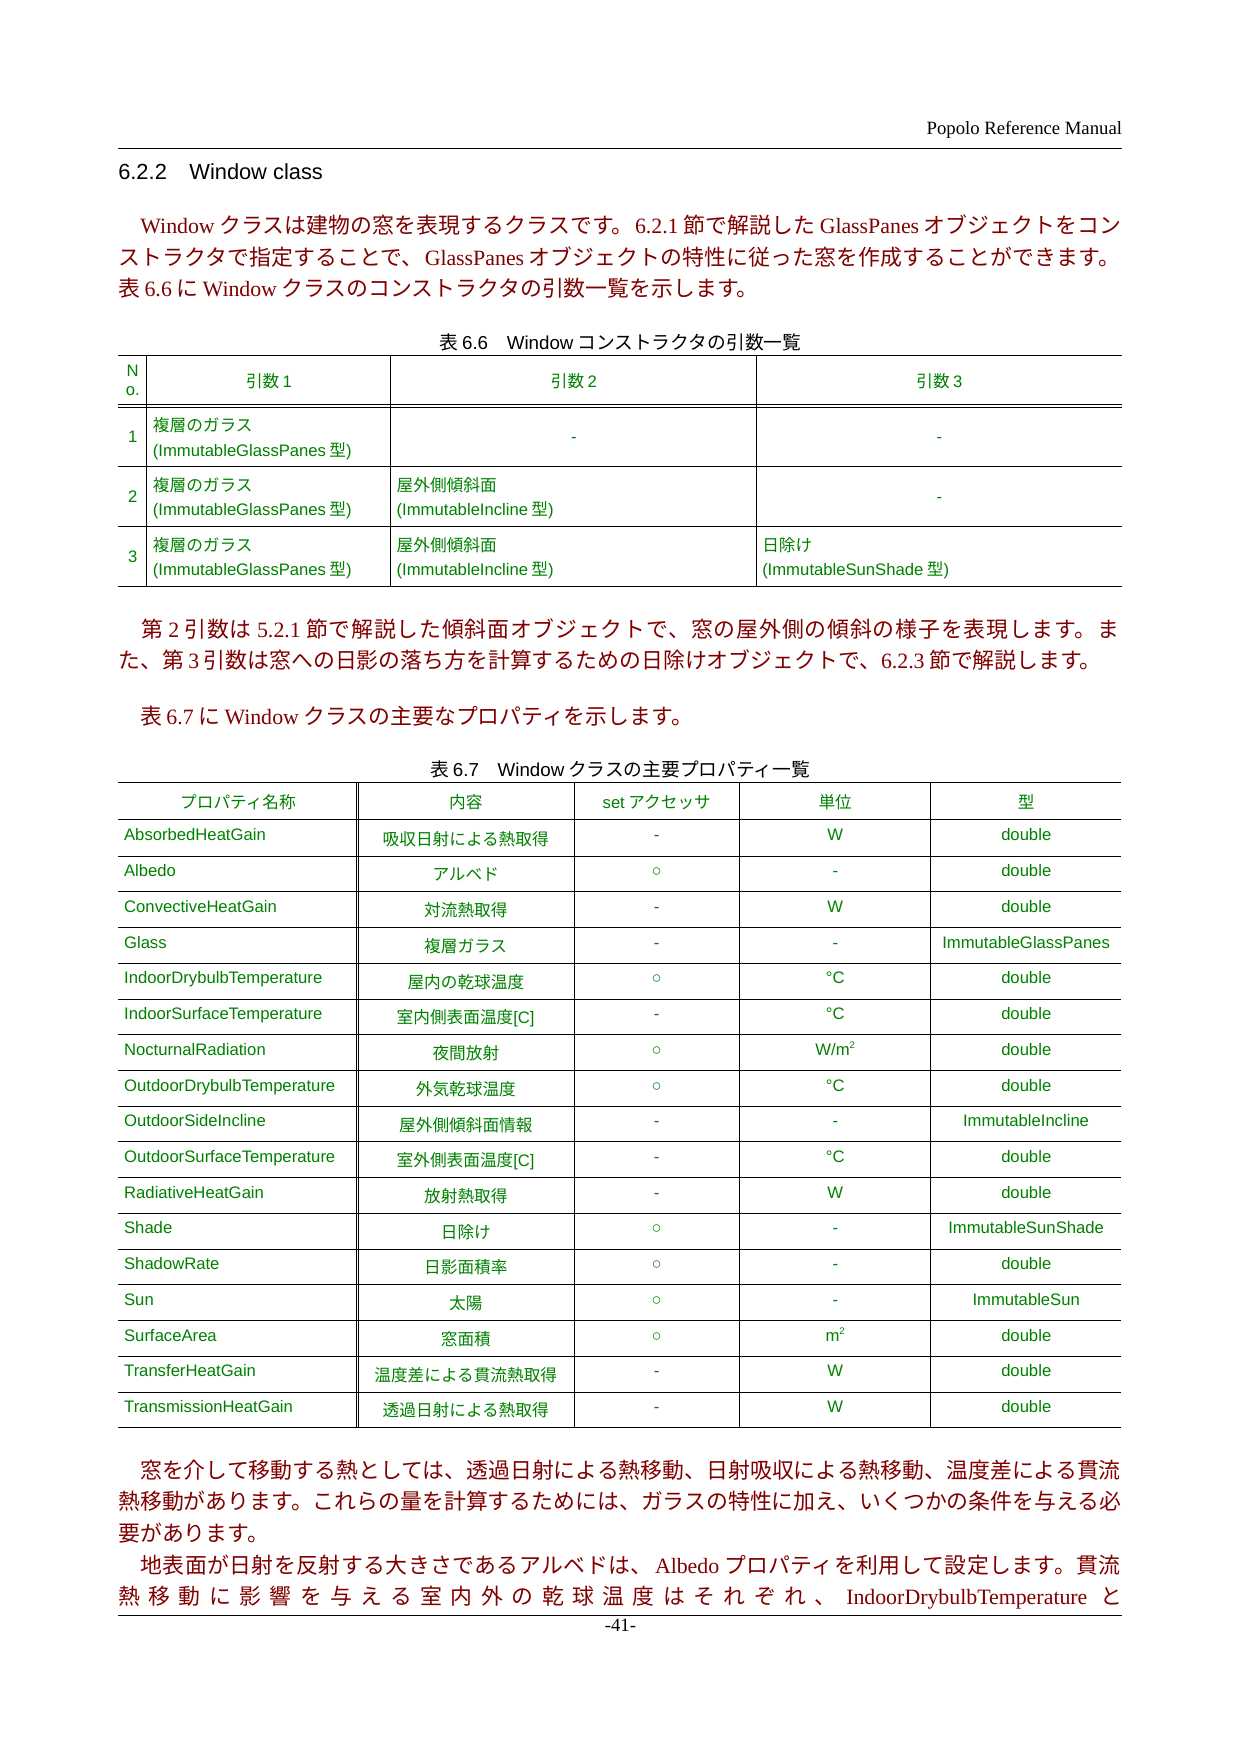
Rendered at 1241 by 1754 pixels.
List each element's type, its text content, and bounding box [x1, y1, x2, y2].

text 窓を介して移動する熱としては、透過日射による熱移動、日射吸収による熱移動、温度差による貫流熱移動があります。これらの量を計算するためには、ガラスの特性に加え、いくつかの条件を与える必要があります。 [118, 1453, 1122, 1548]
table_cell 放射熱取得 [359, 1178, 574, 1213]
table_header 引数3 [757, 356, 1122, 404]
table_cell - [740, 857, 930, 891]
table_cell °C [740, 964, 930, 998]
table_cell 日影面積率 [359, 1250, 574, 1284]
table_cell 室内側表面温度[C] [359, 1000, 574, 1034]
text 地表面が日射を反射する大きさであるアルベドは、Albedoプロパティを利用して設定します。貫流熱移動に影響を与える室内外の乾球温度はそれぞれ、IndoorDrybulbTemperatureと [118, 1548, 1122, 1611]
table_cell ○ [575, 1214, 739, 1249]
table_cell 対流熱取得 [359, 892, 574, 927]
table_cell °C [740, 1000, 930, 1034]
table_cell 日除け (ImmutableSunShade型) [757, 527, 1122, 586]
table_header プロパティ名称 [118, 783, 356, 819]
text 表6.7にWindowクラスの主要なプロパティを示します。 [118, 699, 1122, 731]
table_cell double [931, 1357, 1121, 1392]
table_cell double [931, 964, 1121, 998]
table_cell double [931, 1250, 1121, 1284]
table_cell double [931, 857, 1121, 891]
table_cell 複層のガラス (ImmutableGlassPanes型) [147, 527, 390, 586]
table_cell TransmissionHeatGain [118, 1393, 356, 1427]
table_header 引数1 [147, 356, 390, 404]
table_cell 室外側表面温度[C] [359, 1142, 574, 1177]
table_cell W [740, 892, 930, 927]
table_cell ○ [575, 1071, 739, 1106]
table_cell Shade [118, 1214, 356, 1249]
table_cell ○ [575, 1250, 739, 1284]
table_cell ○ [575, 857, 739, 891]
table_cell 複層のガラス (ImmutableGlassPanes型) [147, 408, 390, 466]
table_cell double [931, 1321, 1121, 1356]
table_cell ShadowRate [118, 1250, 356, 1284]
table_cell - [391, 408, 756, 466]
table_cell 太陽 [359, 1285, 574, 1320]
text Windowクラスは建物の窓を表現するクラスです。6.2.1節で解説したGlassPanesオブジェクトをコンストラクタで指定することで、GlassPanesオブジェクトの特性に従った窓を作成することができます。表6.6にWindowクラスのコンストラクタの引数一覧を示します。 [118, 208, 1122, 303]
table_cell RadiativeHeatGain [118, 1178, 356, 1213]
table_header 型 [931, 783, 1121, 819]
table_cell ImmutableSunShade [931, 1214, 1121, 1249]
table_cell - [757, 408, 1122, 466]
table_cell ○ [575, 1321, 739, 1356]
table_cell AbsorbedHeatGain [118, 820, 356, 856]
table_cell 温度差による貫流熱取得 [359, 1357, 574, 1392]
table_cell 夜間放射 [359, 1035, 574, 1070]
table_cell 複層ガラス [359, 928, 574, 963]
table_cell ○ [575, 964, 739, 998]
table_cell SurfaceArea [118, 1321, 356, 1356]
table_cell NocturnalRadiation [118, 1035, 356, 1070]
table_cell - [575, 1142, 739, 1177]
table_cell - [575, 1107, 739, 1141]
table_cell OutdoorDrybulbTemperature [118, 1071, 356, 1106]
table_cell 3 [118, 527, 146, 586]
table_cell ImmutableGlassPanes [931, 928, 1121, 963]
table_cell double [931, 1178, 1121, 1213]
table_cell double [931, 1142, 1121, 1177]
table_cell Glass [118, 928, 356, 963]
table_cell - [740, 1107, 930, 1141]
table_cell 透過日射による熱取得 [359, 1393, 574, 1427]
table_cell double [931, 820, 1121, 856]
table_cell 外気乾球温度 [359, 1071, 574, 1106]
table_cell - [575, 1000, 739, 1034]
table_cell m2 [740, 1321, 930, 1356]
table_cell ConvectiveHeatGain [118, 892, 356, 927]
table_cell OutdoorSideIncline [118, 1107, 356, 1141]
table_cell W [740, 1357, 930, 1392]
text 第2引数は5.2.1節で解説した傾斜面オブジェクトで、窓の屋外側の傾斜の様子を表現します。また、第3引数は窓への日影の落ち方を計算するための日除けオブジェクトで、6.2.3節で解説します。 [118, 612, 1122, 675]
table_cell 日除け [359, 1214, 574, 1249]
table_cell °C [740, 1071, 930, 1106]
table_cell OutdoorSurfaceTemperature [118, 1142, 356, 1177]
table_cell ImmutableIncline [931, 1107, 1121, 1141]
table_cell W [740, 820, 930, 856]
table_cell 窓面積 [359, 1321, 574, 1356]
table_cell W/m2 [740, 1035, 930, 1070]
table_cell 屋外側傾斜面 (ImmutableIncline型) [391, 467, 756, 526]
table_cell double [931, 892, 1121, 927]
table_header No. [118, 356, 146, 404]
table_header setアクセッサ [575, 783, 739, 819]
text 表6.6 Windowコンストラクタの引数一覧 [118, 327, 1122, 354]
table_cell - [740, 1250, 930, 1284]
table_cell W [740, 1178, 930, 1213]
table_cell W [740, 1393, 930, 1427]
table_cell - [575, 892, 739, 927]
table_cell double [931, 1000, 1121, 1034]
table_cell Albedo [118, 857, 356, 891]
table_cell IndoorDrybulbTemperature [118, 964, 356, 998]
table_cell ImmutableSun [931, 1285, 1121, 1320]
table_cell - [740, 1214, 930, 1249]
table_header 内容 [359, 783, 574, 819]
table_cell 屋外側傾斜面 (ImmutableIncline型) [391, 527, 756, 586]
table_cell - [575, 928, 739, 963]
table_cell - [575, 820, 739, 856]
table_cell - [740, 928, 930, 963]
table_cell 吸収日射による熱取得 [359, 820, 574, 856]
table_cell - [740, 1285, 930, 1320]
text 表6.7 Windowクラスの主要プロパティ一覧 [118, 755, 1122, 782]
table_cell °C [740, 1142, 930, 1177]
table_cell TransferHeatGain [118, 1357, 356, 1392]
table_cell ○ [575, 1035, 739, 1070]
table_cell 1 [118, 408, 146, 466]
table_cell - [575, 1393, 739, 1427]
table_cell IndoorSurfaceTemperature [118, 1000, 356, 1034]
table_cell 複層のガラス (ImmutableGlassPanes型) [147, 467, 390, 526]
table_cell - [757, 467, 1122, 526]
table_header 単位 [740, 783, 930, 819]
table_cell アルベド [359, 857, 574, 891]
table_cell double [931, 1035, 1121, 1070]
table_header 引数2 [391, 356, 756, 404]
table_cell double [931, 1393, 1121, 1427]
table_cell double [931, 1071, 1121, 1106]
table_cell - [575, 1357, 739, 1392]
table_cell 屋内の乾球温度 [359, 964, 574, 998]
table_cell ○ [575, 1285, 739, 1320]
table_cell - [575, 1178, 739, 1213]
table_cell Sun [118, 1285, 356, 1320]
subtitle Window class [118, 159, 1122, 184]
table_cell 屋外側傾斜面情報 [359, 1107, 574, 1141]
table_cell 2 [118, 467, 146, 526]
